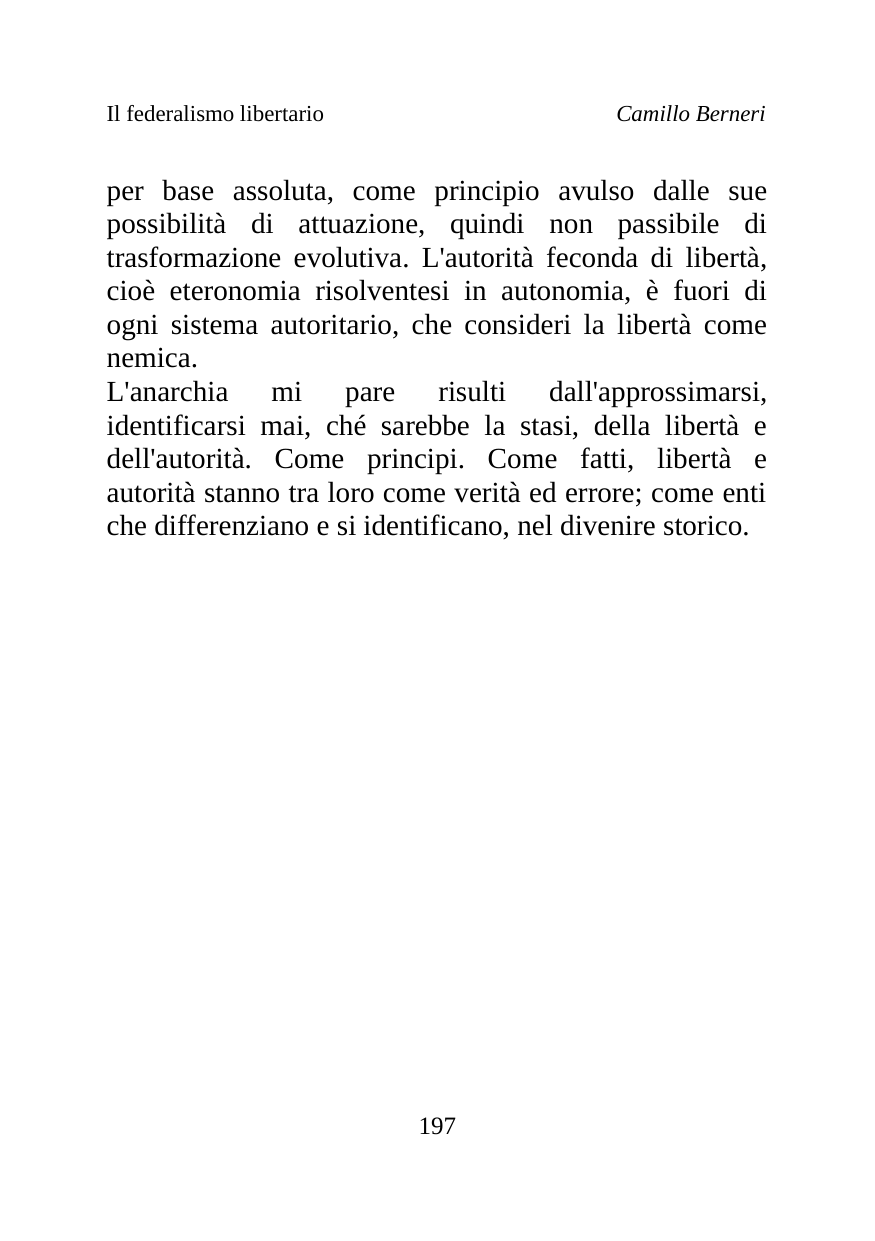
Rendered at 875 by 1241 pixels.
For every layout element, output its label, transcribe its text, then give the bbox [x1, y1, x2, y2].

text per base assoluta, come principio avulso dalle sue possibilità di attuazione, quindi non passibile di trasformazione evolutiva. L'autorità feconda di libertà, cioè eteronomia risolventesi in autonomia, è fuori di ogni sistema autoritario, che consideri la libertà come nemica. [106, 173, 768, 374]
text L'anarchia mi pare risulti dall'approssimarsi, identificarsi mai, ché sarebbe la stasi, della libertà e dell'autorità. Come principi. Come fatti, libertà e autorità stanno tra loro come verità ed errore; come enti che differenziano e si identificano, nel divenire storico. [106, 374, 768, 542]
